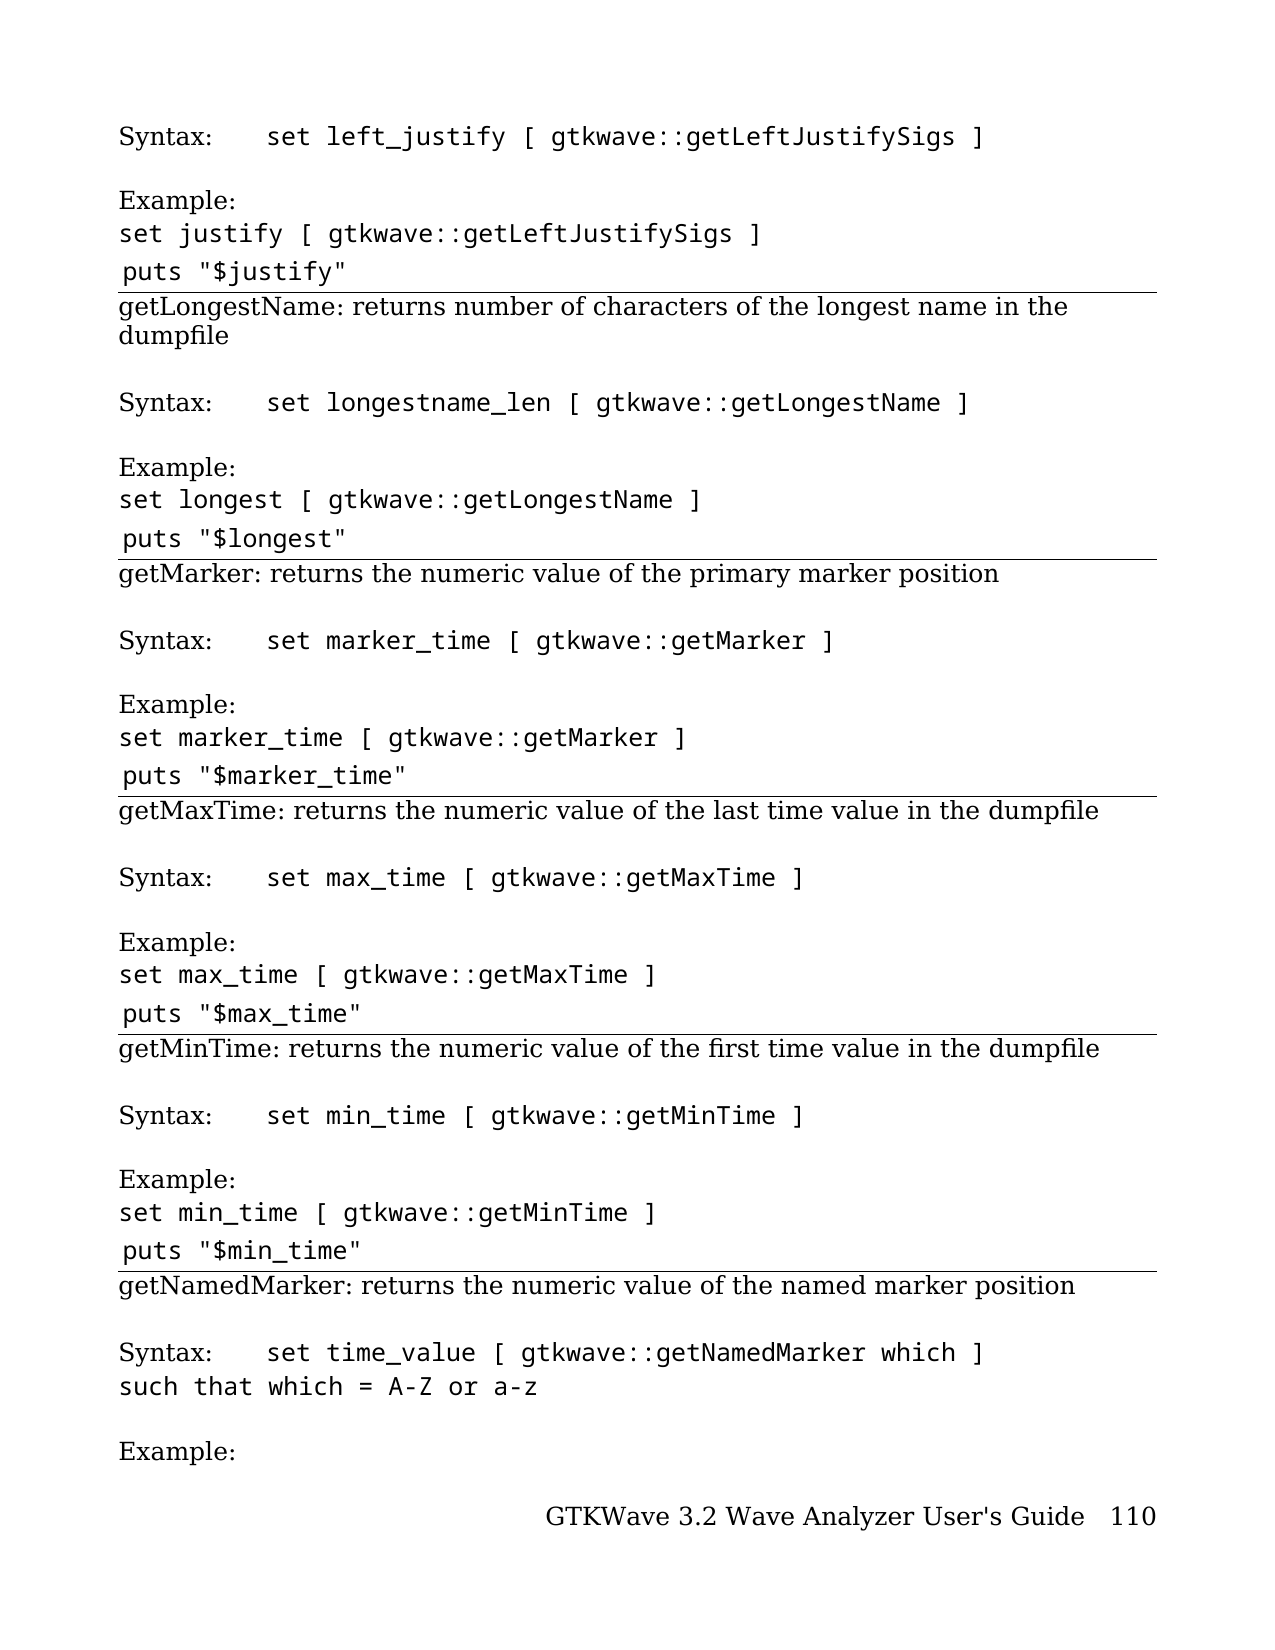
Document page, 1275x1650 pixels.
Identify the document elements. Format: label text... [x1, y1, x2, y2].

text such that which = A-Z or a-z [118, 1369, 1157, 1403]
text Syntax: set max_time [ gtkwave::getMaxTime ] [118, 860, 1157, 894]
text set min_time [ gtkwave::getMinTime ] [118, 1194, 1157, 1229]
text Syntax: set min_time [ gtkwave::getMinTime ] [118, 1097, 1157, 1131]
text Example: [118, 928, 1157, 957]
text getMarker: returns the numeric value of the primary marker position [118, 560, 1157, 588]
text puts "$longest" [118, 516, 1157, 559]
text puts "$justify" [118, 249, 1157, 292]
text Syntax: set marker_time [ gtkwave::getMarker ] [118, 622, 1157, 656]
text Example: [118, 1165, 1157, 1194]
text Syntax: set left_justify [ gtkwave::getLeftJustifySigs ] [118, 118, 1157, 152]
text Example: [118, 186, 1157, 215]
text puts "$max_time" [118, 991, 1157, 1034]
text set longest [ gtkwave::getLongestName ] [118, 482, 1157, 516]
text set justify [ gtkwave::getLeftJustifySigs ] [118, 215, 1157, 249]
text Example: [118, 453, 1157, 482]
text set marker_time [ gtkwave::getMarker ] [118, 719, 1157, 754]
text getMaxTime: returns the numeric value of the last time value in the dumpfile [118, 797, 1157, 826]
text Syntax: set longestname_len [ gtkwave::getLongestName ] [118, 385, 1157, 419]
text puts "$marker_time" [118, 754, 1157, 796]
text puts "$min_time" [118, 1229, 1157, 1271]
text Example: [118, 1437, 1157, 1466]
text getNamedMarker: returns the numeric value of the named marker position [118, 1272, 1157, 1301]
text getMinTime: returns the numeric value of the first time value in the dumpfile [118, 1035, 1157, 1063]
text getLongestName: returns number of characters of the longest name in the dumpfile [118, 293, 1157, 351]
text Example: [118, 690, 1157, 719]
text set max_time [ gtkwave::getMaxTime ] [118, 957, 1157, 991]
text Syntax: set time_value [ gtkwave::getNamedMarker which ] [118, 1335, 1157, 1369]
